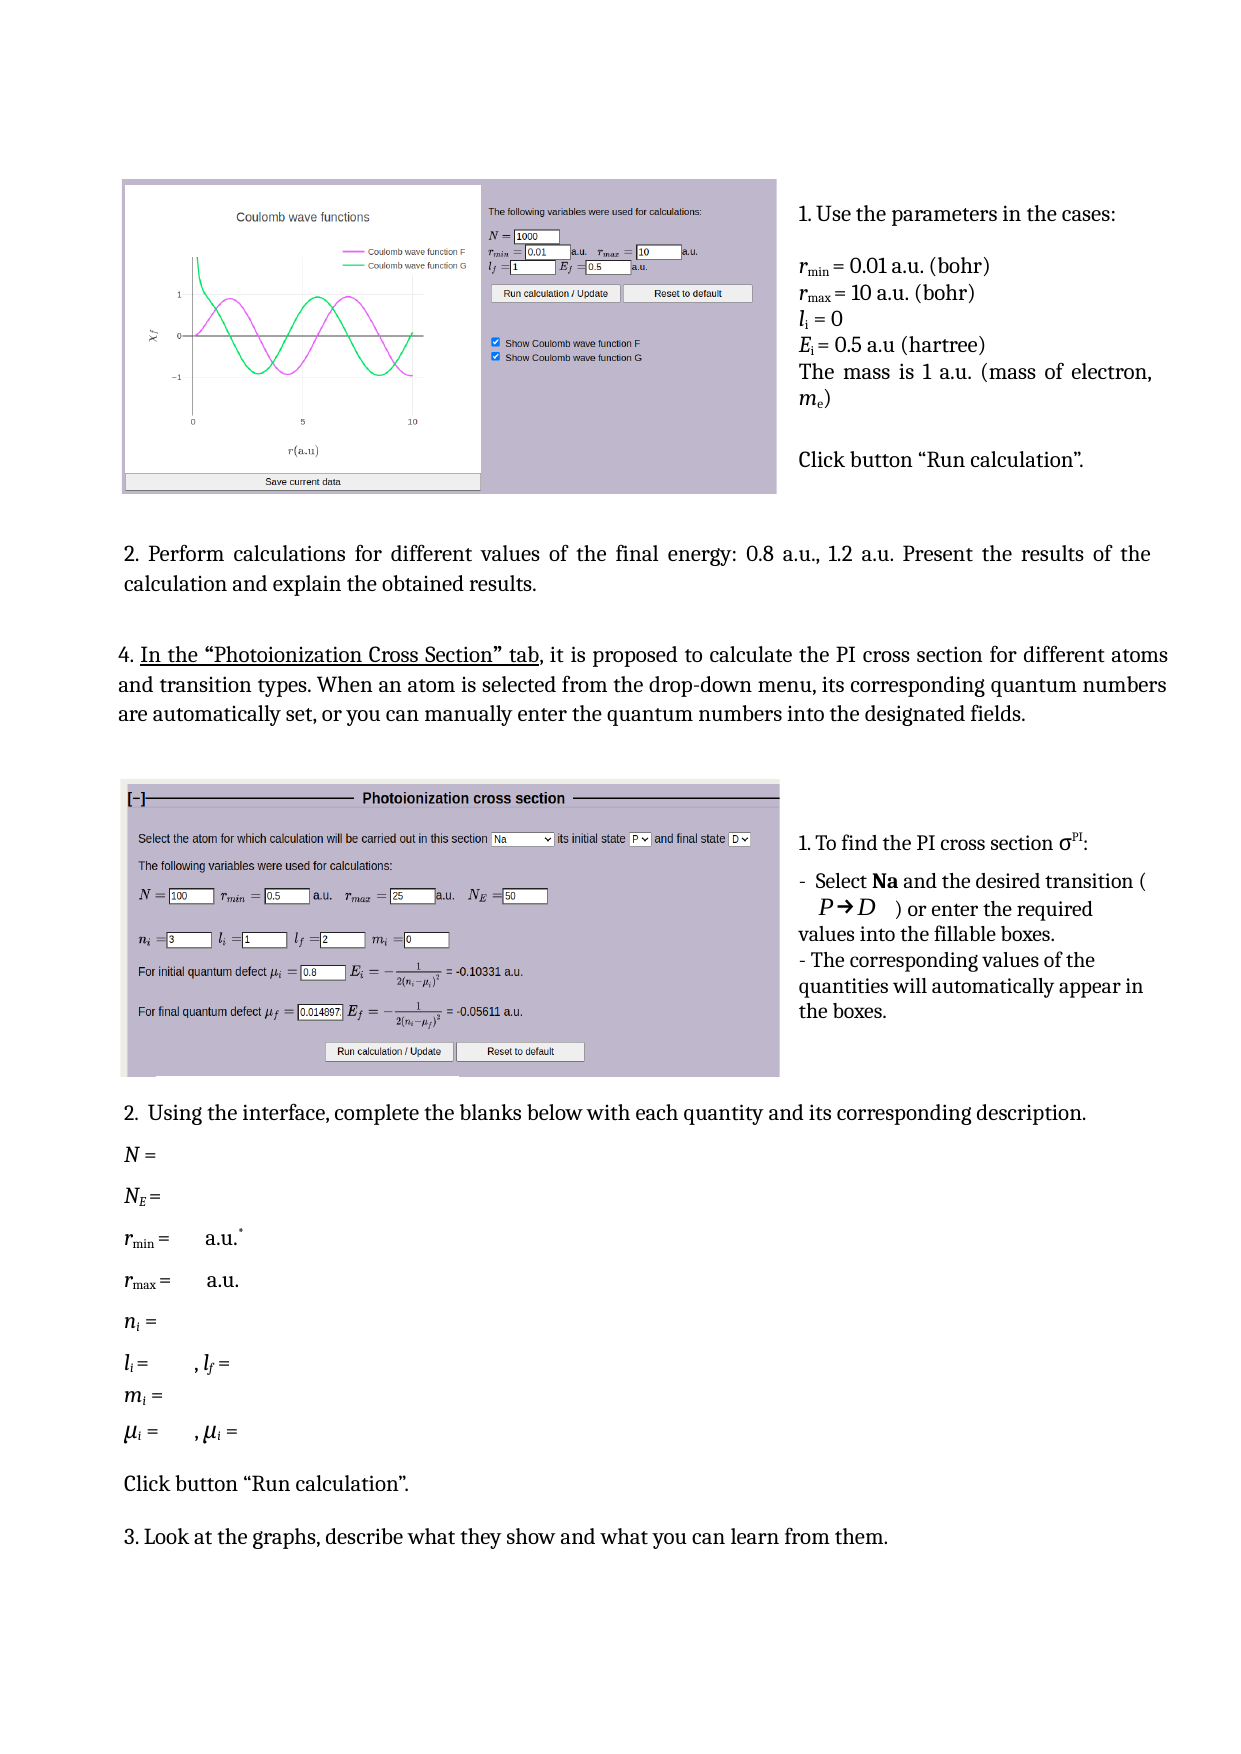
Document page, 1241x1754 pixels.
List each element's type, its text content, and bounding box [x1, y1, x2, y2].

table_cell 2. Perform calculations for different values of the final energy: 0.8 a.u., 1.2 a.u. Present the results of the calculation and explain the obtained results. [118, 526, 1159, 609]
picture [120, 779, 780, 1077]
picture [121, 179, 777, 494]
table_header [118, 757, 793, 1085]
table_cell 3. Look at the graphs, describe what they show and what you can learn from them. [118, 1509, 1159, 1562]
table_cell 2. Using the interface, complete the blanks below with each quantity and its corresponding description. N = NE = rmin = a.u.* rmax = a.u. ni = li = , lf = mi = μi = , μi = [118, 1085, 1159, 1456]
table_header [118, 154, 793, 526]
table_header 1. To find the PI cross section σPI: - Select Na and the desired transition () or enter the required values into the fillable boxes. - The corresponding values of the quantities will automatically appear in the boxes. [793, 757, 1159, 1085]
table_cell Click button “Run calculation”. [118, 1456, 1159, 1508]
table_header 1. Use the parameters in the cases: rmin = 0.01 a.u. (bohr) rmax = 10 a.u. (bohr) li = 0 Ei = 0.5 a.u (hartree) The mass is 1 a.u. (mass of electron, me) Click button “Run calculation”. [793, 154, 1159, 526]
text 4. In the “Photoionization Cross Section” tab, it is proposed to calculate the PI cross section for different atoms and transition types. When an atom is selected from the drop-down menu, its corresponding quantum numbers are automatically set, or you can manually enter the quantum numbers into the designated fields. [118, 638, 1169, 727]
